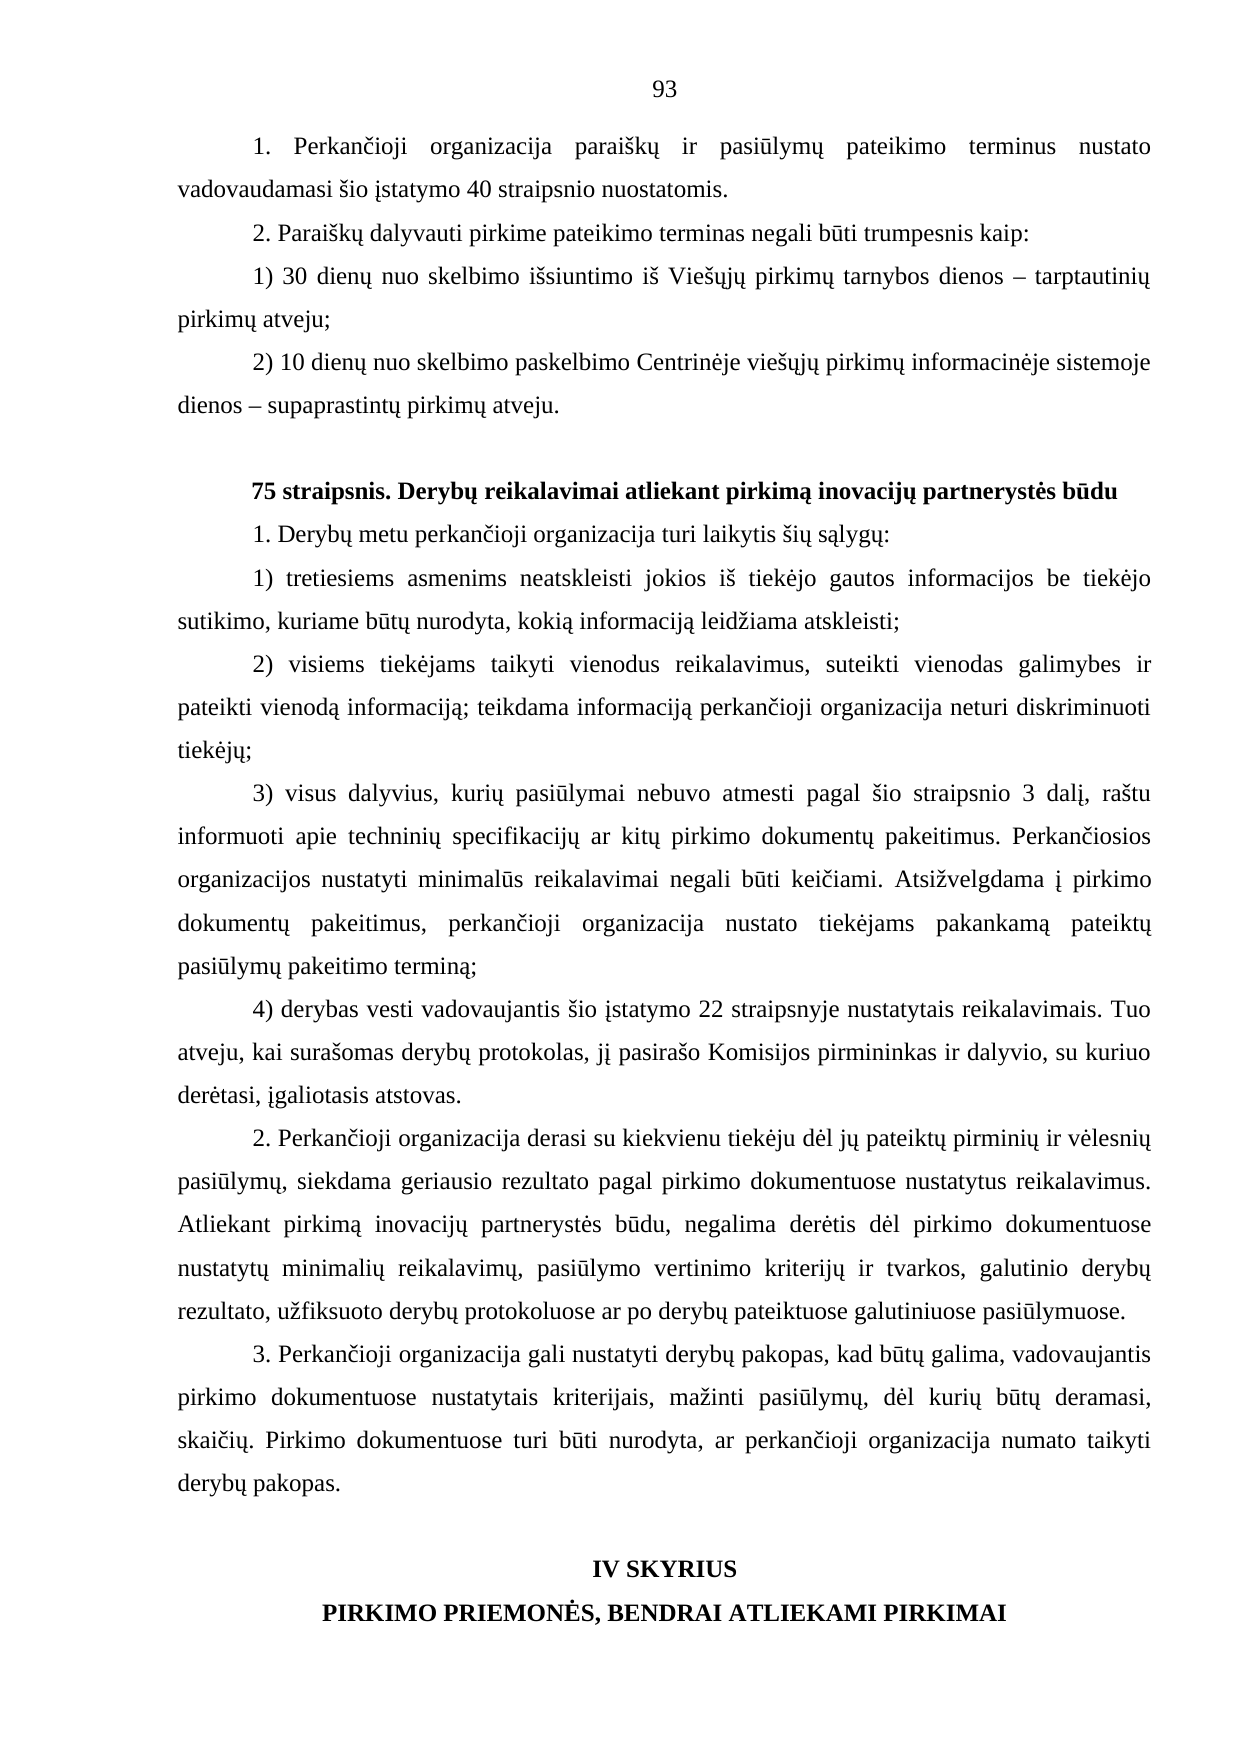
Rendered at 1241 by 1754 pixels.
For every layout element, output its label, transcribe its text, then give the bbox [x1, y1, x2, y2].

text 3) visus dalyvius, kurių pasiūlymai nebuvo atmesti pagal šio straipsnio 3 dalį, raštu informuoti apie techninių specifikacijų ar kitų pirkimo dokumentų pakeitimus. Perkančiosios organizacijos nustatyti minimalūs reikalavimai negali būti keičiami. Atsižvelgdama į pirkimo dokumentų pakeitimus, perkančioji organizacija nustato tiekėjams pakankamą pateiktų pasiūlymų pakeitimo terminą; [177, 778, 1152, 979]
text 75 straipsnis. Derybų reikalavimai atliekant pirkimą inovacijų partnerystės būdu [251, 476, 1152, 505]
text 2) visiems tiekėjams taikyti vienodus reikalavimus, suteikti vienodas galimybes ir pateikti vienodą informaciją; teikdama informaciją perkančioji organizacija neturi diskriminuoti tiekėjų; [177, 649, 1152, 764]
text 3. Perkančioji organizacija gali nustatyti derybų pakopas, kad būtų galima, vadovaujantis pirkimo dokumentuose nustatytais kriterijais, mažinti pasiūlymų, dėl kurių būtų deramasi, skaičių. Pirkimo dokumentuose turi būti nurodyta, ar perkančioji organizacija numato taikyti derybų pakopas. [177, 1339, 1152, 1497]
text IV SKYRIUS [177, 1554, 1152, 1583]
text 1. Perkančioji organizacija paraiškų ir pasiūlymų pateikimo terminus nustato vadovaudamasi šio įstatymo 40 straipsnio nuostatomis. [177, 131, 1152, 203]
text 2. Perkančioji organizacija derasi su kiekvienu tiekėju dėl jų pateiktų pirminių ir vėlesnių pasiūlymų, siekdama geriausio rezultato pagal pirkimo dokumentuose nustatytus reikalavimus. Atliekant pirkimą inovacijų partnerystės būdu, negalima derėtis dėl pirkimo dokumentuose nustatytų minimalių reikalavimų, pasiūlymo vertinimo kriterijų ir tvarkos, galutinio derybų rezultato, užfiksuoto derybų protokoluose ar po derybų pateiktuose galutiniuose pasiūlymuose. [177, 1123, 1152, 1324]
text 1) tretiesiems asmenims neatskleisti jokios iš tiekėjo gautos informacijos be tiekėjo sutikimo, kuriame būtų nurodyta, kokią informaciją leidžiama atskleisti; [177, 563, 1152, 634]
text 2. Paraiškų dalyvauti pirkime pateikimo terminas negali būti trumpesnis kaip: [177, 218, 1152, 246]
text 1) 30 dienų nuo skelbimo išsiuntimo iš Viešųjų pirkimų tarnybos dienos – tarptautinių pirkimų atveju; [177, 261, 1152, 333]
text 4) derybas vesti vadovaujantis šio įstatymo 22 straipsnyje nustatytais reikalavimais. Tuo atveju, kai surašomas derybų protokolas, jį pasirašo Komisijos pirmininkas ir dalyvio, su kuriuo derėtasi, įgaliotasis atstovas. [177, 994, 1152, 1109]
text 1. Derybų metu perkančioji organizacija turi laikytis šių sąlygų: [177, 519, 1152, 548]
text 2) 10 dienų nuo skelbimo paskelbimo Centrinėje viešųjų pirkimų informacinėje sistemoje dienos – supaprastintų pirkimų atveju. [177, 347, 1152, 419]
text PIRKIMO PRIEMONĖS, BENDRAI ATLIEKAMI PIRKIMAI [177, 1598, 1152, 1626]
